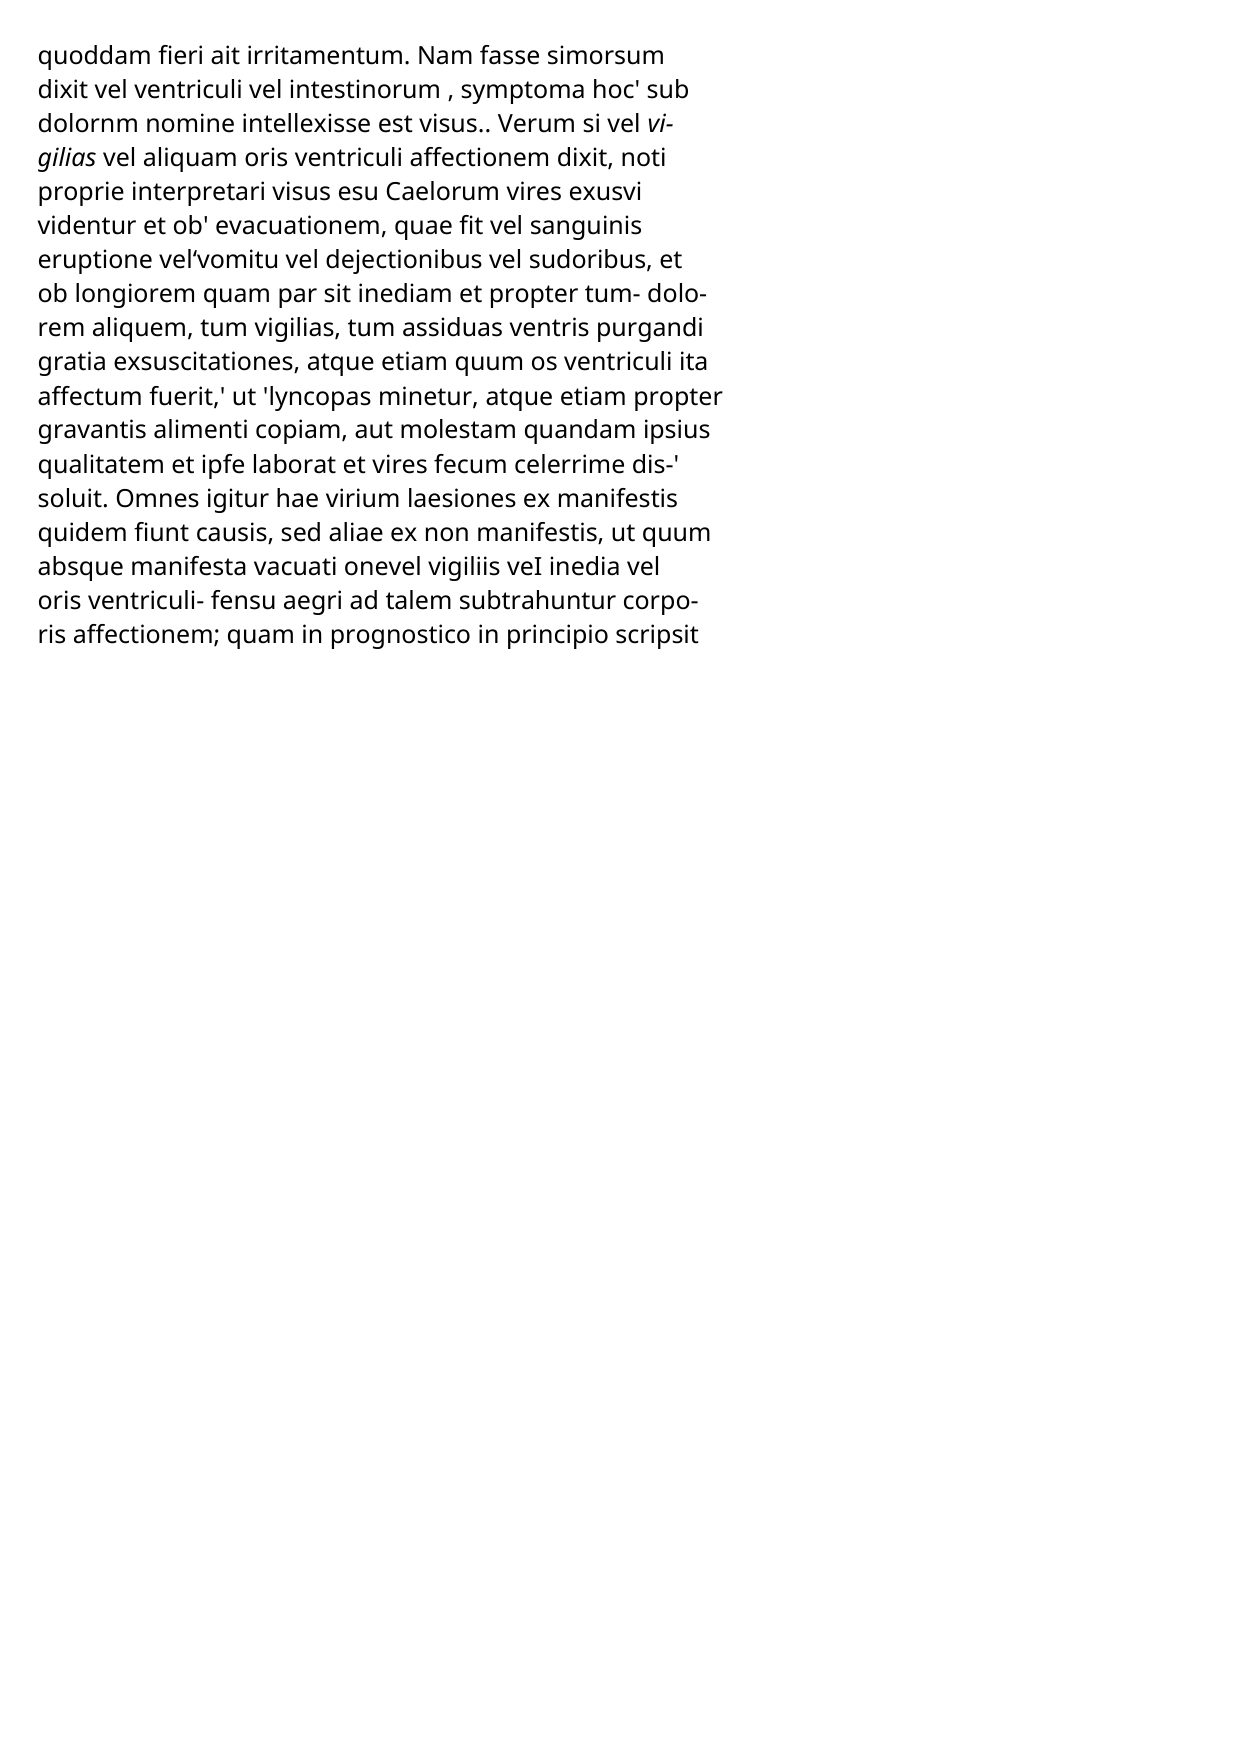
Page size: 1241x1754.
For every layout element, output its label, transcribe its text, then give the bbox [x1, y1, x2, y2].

text quoddam fieri ait irritamentum. Nam fasse simorsum dixit vel ventriculi vel intestinorum , symptoma hoc' sub dolornm nomine intellexisse est visus.. Verum si vel vi- gilias vel aliquam oris ventriculi affectionem dixit, noti proprie interpretari visus esu Caelorum vires exusvi videntur et ob' evacuationem, quae fit vel sanguinis eruptione vel‘vomitu vel dejectionibus vel sudoribus, et ob longiorem quam par sit inediam et propter tum- dolo- rem aliquem, tum vigilias, tum assiduas ventris purgandi gratia exsuscitationes, atque etiam quum os ventriculi ita affectum fuerit,' ut 'lyncopas minetur, atque etiam propter gravantis alimenti copiam, aut molestam quandam ipsius qualitatem et ipfe laborat et vires fecum celerrime dis-' soluit. Omnes igitur hae virium laesiones ex manifestis quidem fiunt causis, sed aliae ex non manifestis, ut quum absque manifesta vacuati onevel vigiliis veI inedia vel oris ventriculi- fensu aegri ad talem subtrahuntur corpo- ris affectionem; quam in prognostico in principio scripsit [37, 37, 1203, 651]
